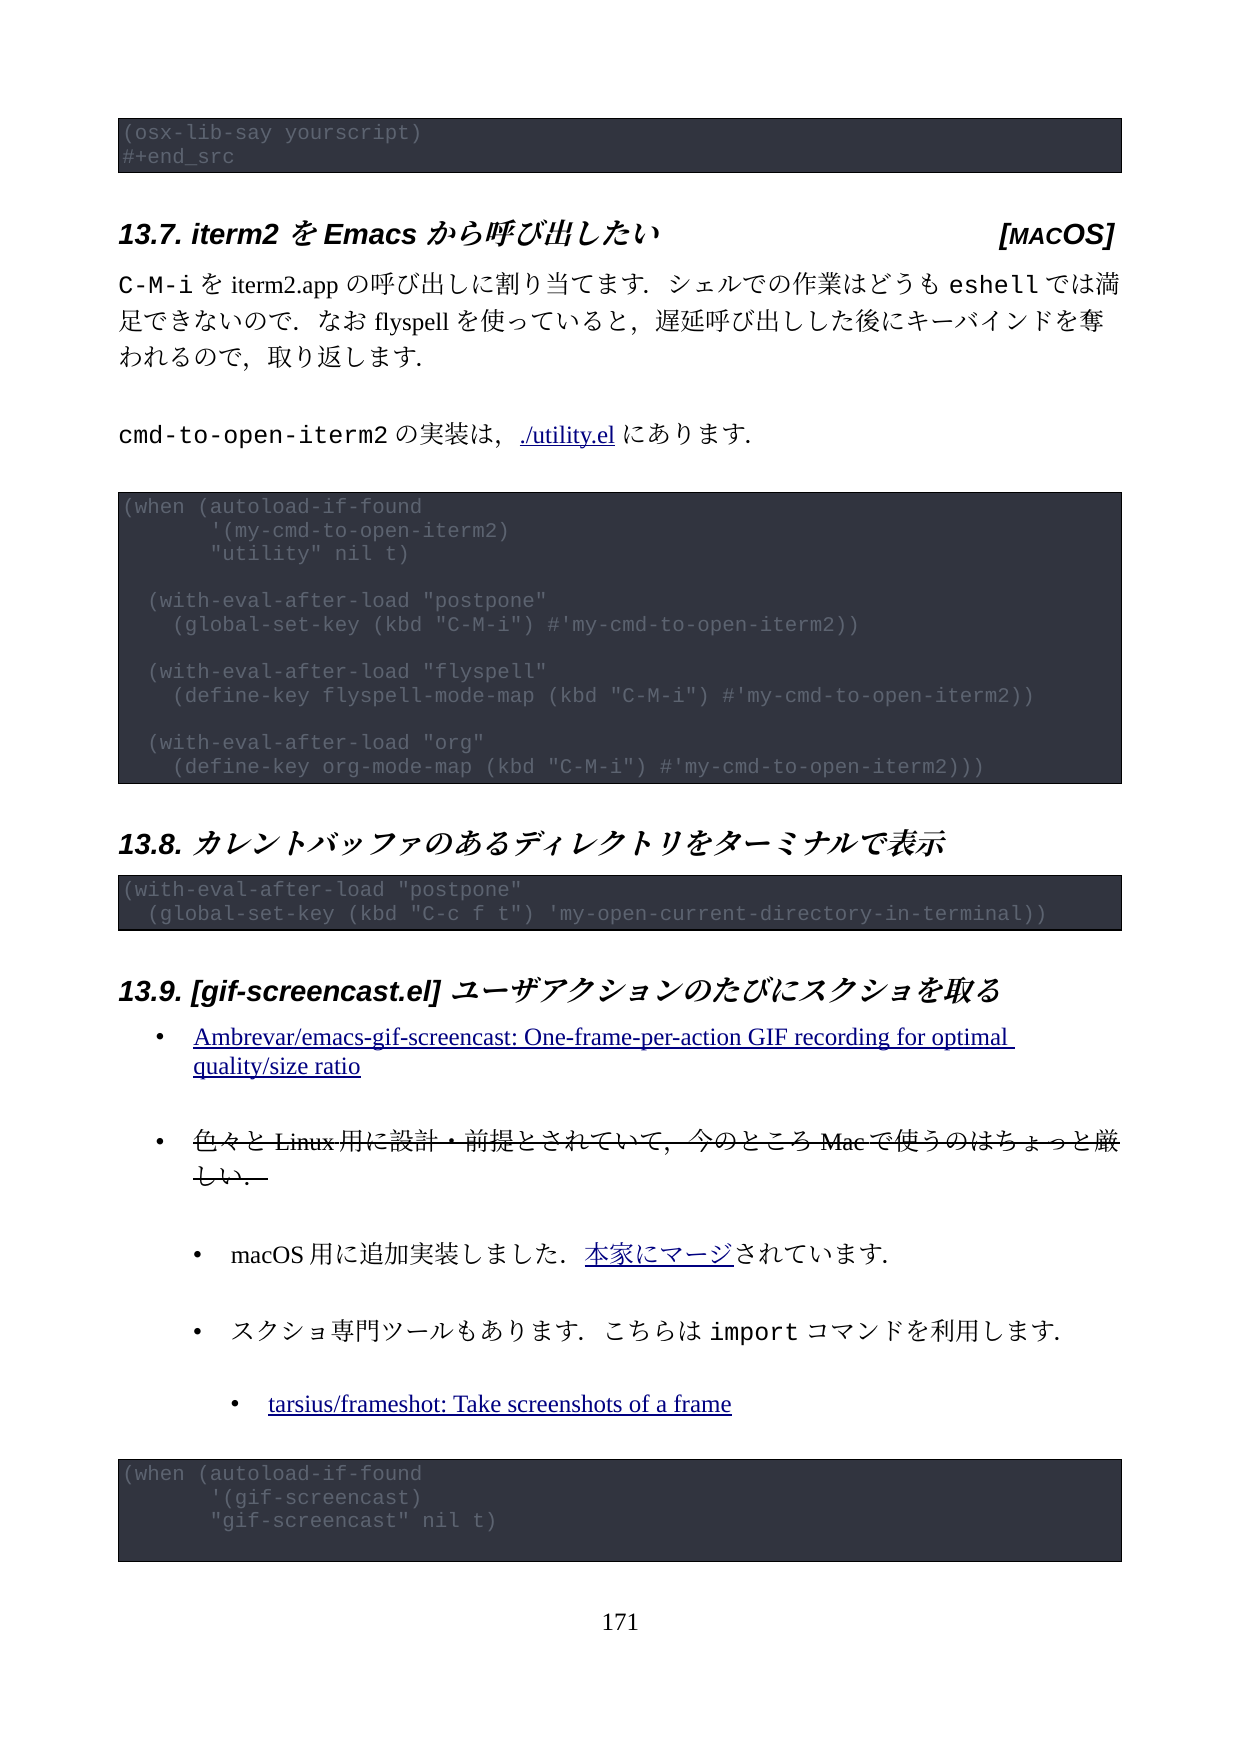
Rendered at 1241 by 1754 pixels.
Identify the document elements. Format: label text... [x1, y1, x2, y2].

text (osx-lib-say yourscript) [119, 119, 1121, 142]
text (global-set-key (kbd "C-M-i") #'my-cmd-to-open-iterm2)) [119, 610, 1121, 634]
text cmd-to-open-iterm2 の実装は，./utility.el にあります． [118, 414, 1122, 479]
text (with-eval-after-load "postpone" [119, 876, 1121, 899]
text (when (autoload-if-found [119, 1460, 1121, 1483]
subtitle [gif-screencast.el] ユーザアクションのたびにスクショを取る [118, 968, 1122, 1010]
list tarsius/frameshot: Take screenshots of a frame [231, 1389, 1122, 1447]
text (when (autoload-if-found [119, 493, 1121, 516]
list macOS用に追加実装しました．本家にマージされています． [193, 1234, 1122, 1299]
text (define-key org-mode-map (kbd "C-M-i") #'my-cmd-to-open-iterm2))) [119, 752, 1121, 783]
subtitle iterm2 を Emacs から呼び出したい [macOS] [118, 211, 1122, 253]
text #+end_src [119, 142, 1121, 172]
text "utility" nil t) [119, 539, 1121, 563]
text (global-set-key (kbd "C-c f t") 'my-open-current-directory-in-terminal)) [119, 899, 1121, 929]
subtitle カレントバッファのあるディレクトリをターミナルで表示 [118, 821, 1122, 863]
text (with-eval-after-load "postpone" [119, 587, 1121, 610]
text (with-eval-after-load "flyspell" [119, 657, 1121, 681]
text '(gif-screencast) [119, 1483, 1121, 1506]
list スクショ専門ツールもあります．こちらは import コマンドを利用します． [193, 1312, 1122, 1377]
list 色々と Linux用に設計・前提とされていて，今のところ Macで使うのはちょっと厳しい． [156, 1121, 1122, 1222]
text (define-key flyspell-mode-map (kbd "C-M-i") #'my-cmd-to-open-iterm2)) [119, 681, 1121, 705]
text (with-eval-after-load "org" [119, 728, 1121, 752]
list Ambrevar/emacs-gif-screencast: One-frame-per-action GIF recording for optimal quality/size ratio [156, 1022, 1122, 1109]
text "gif-screencast" nil t) [119, 1506, 1121, 1530]
text '(my-cmd-to-open-iterm2) [119, 516, 1121, 539]
text C-M-i を iterm2.app の呼び出しに割り当てます．シェルでの作業はどうも eshell では満足できないので．なお flyspell を使っていると，遅延呼び出しした後にキーバインドを奪われるので，取り返します． [118, 265, 1122, 402]
